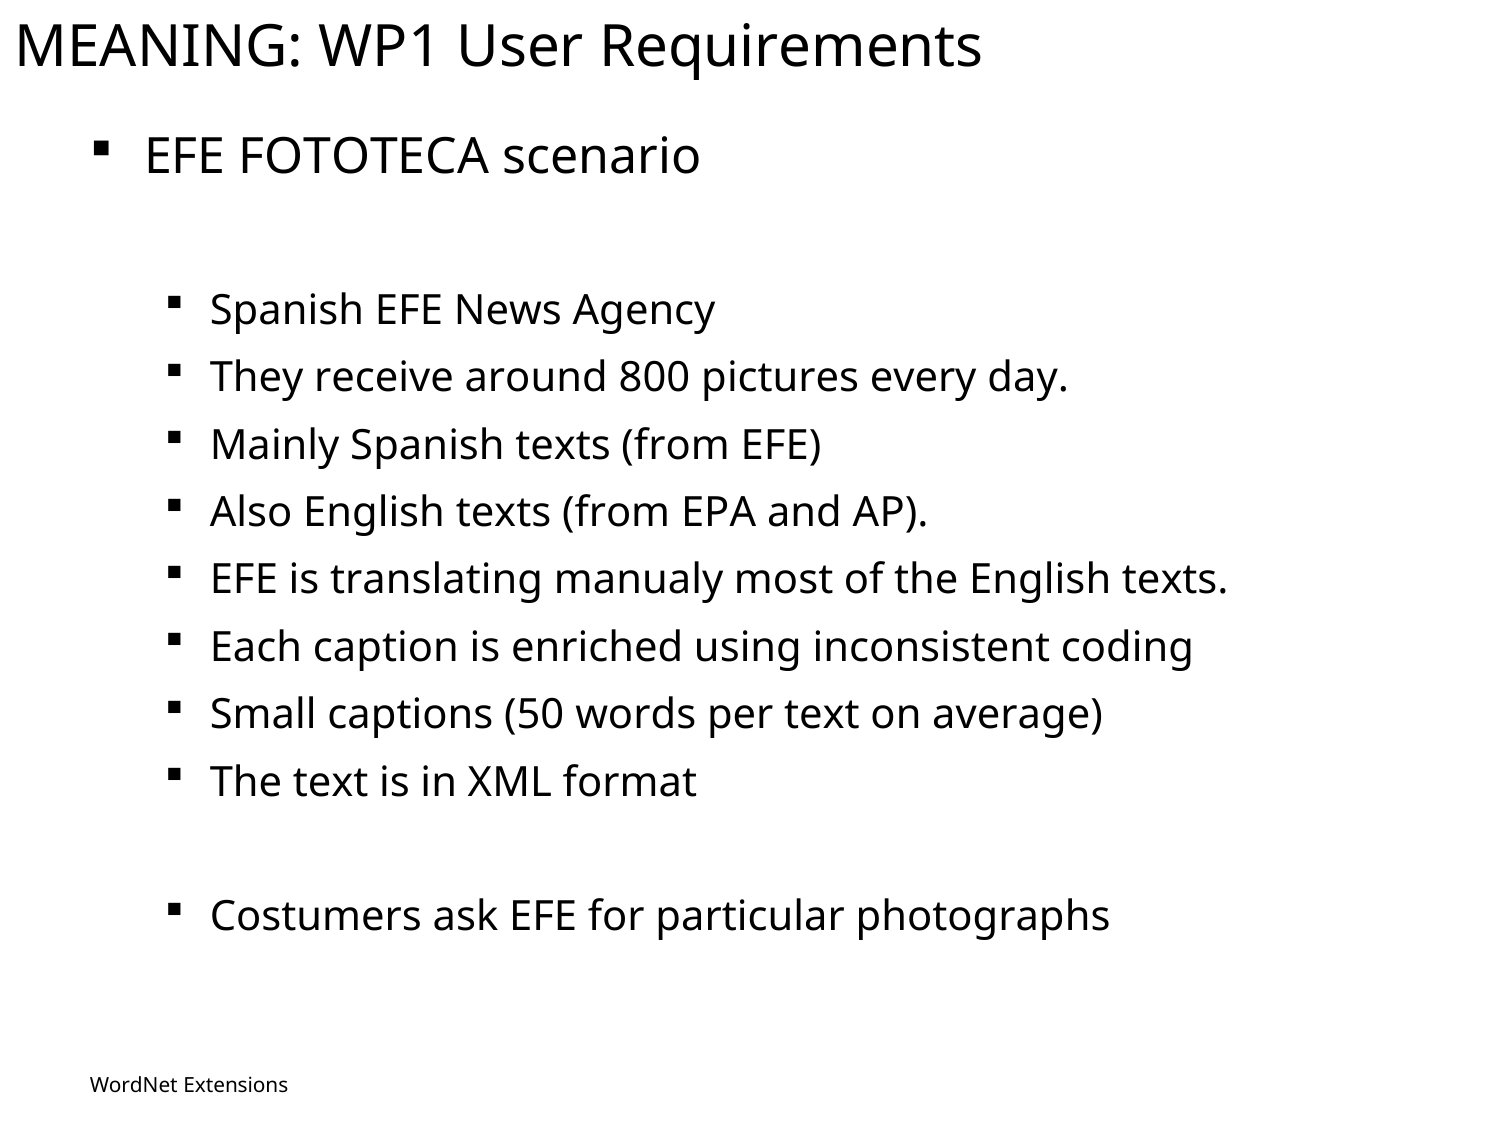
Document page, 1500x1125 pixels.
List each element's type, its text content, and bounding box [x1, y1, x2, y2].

title MEANING: WP1 User Requirements [0, 0, 1500, 88]
list EFE FOTOTECA scenario Spanish EFE News Agency They receive around 800 pictures every day. Mainly Spanish texts (from EFE) Also English texts (from EPA and AP). EFE is translating manualy most of the English texts. Each caption is enriched using inconsistent coding Small captions (50 words per text on average) The text is in XML format Costumers ask EFE for particular photographs [75, 112, 1438, 1001]
